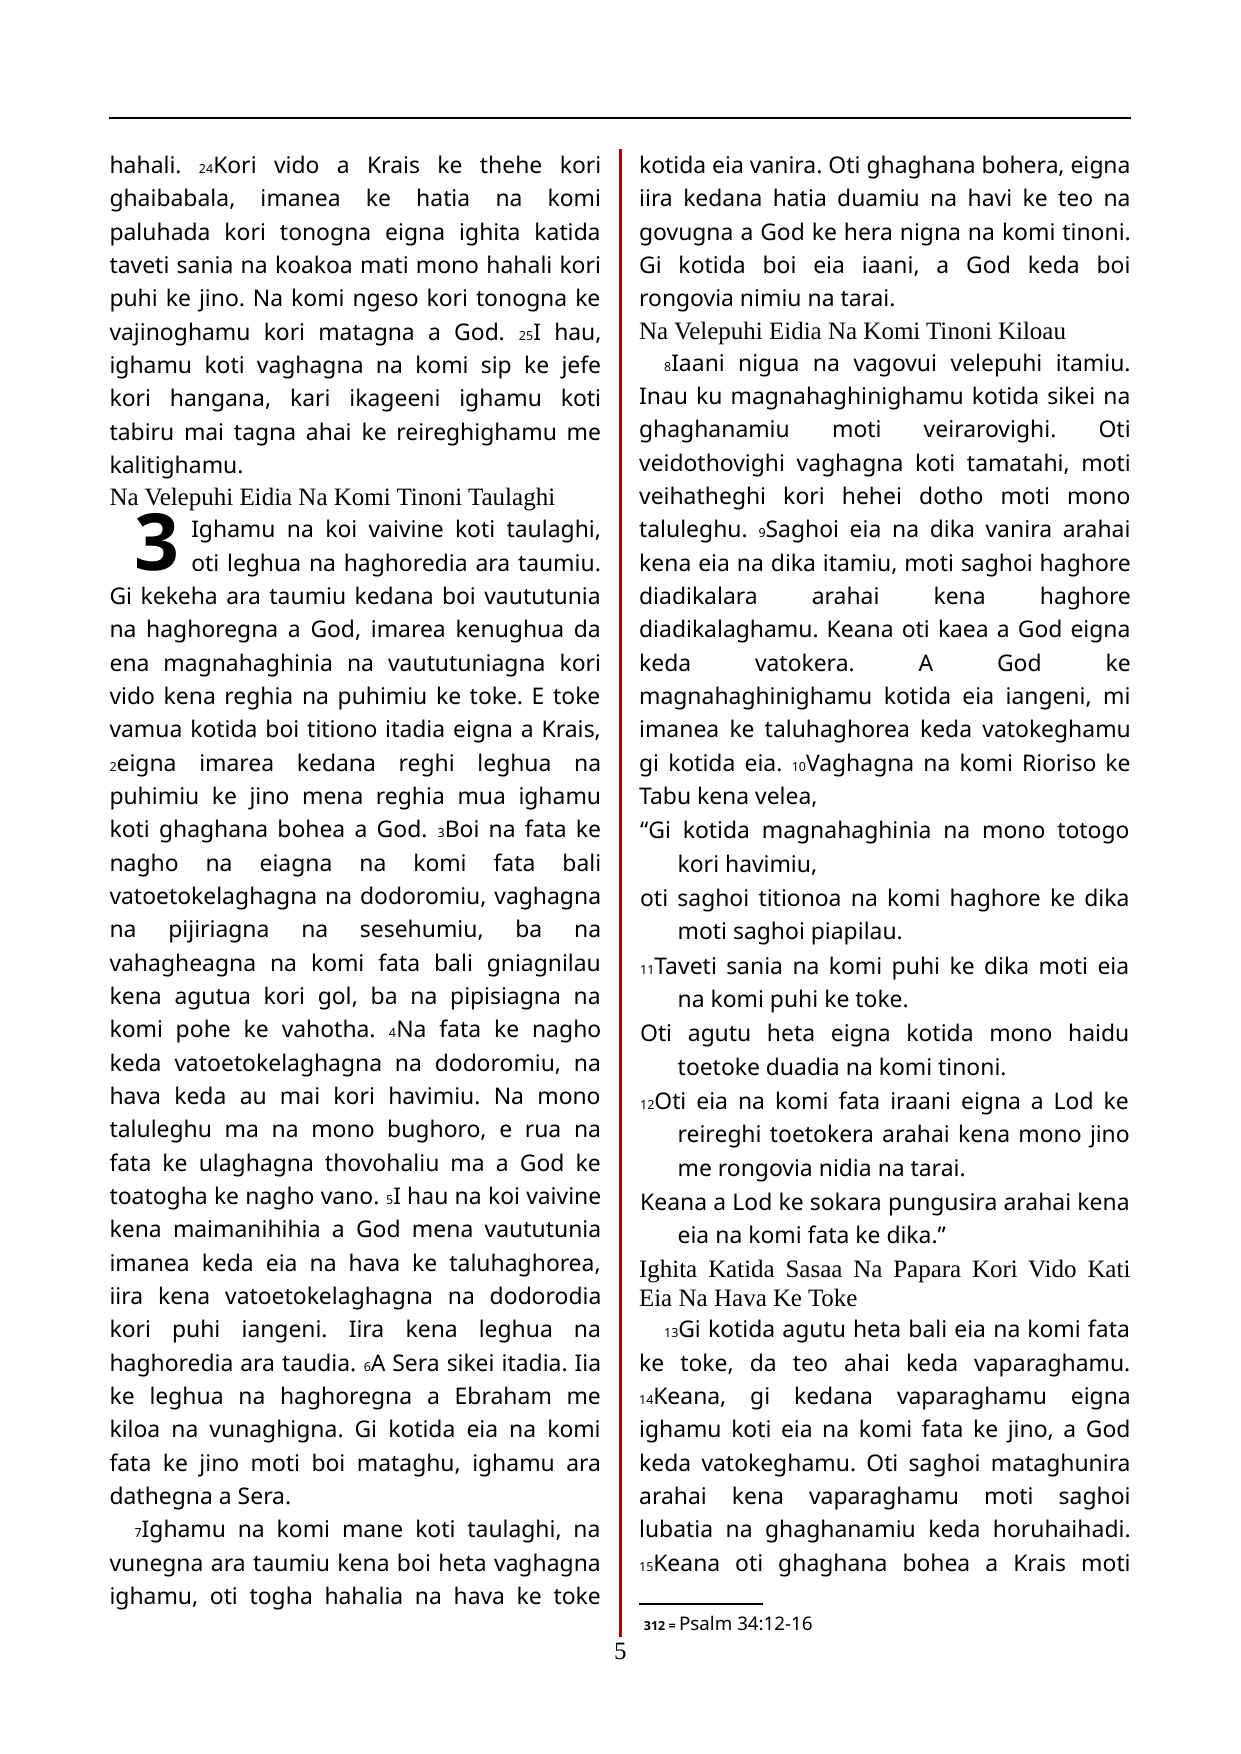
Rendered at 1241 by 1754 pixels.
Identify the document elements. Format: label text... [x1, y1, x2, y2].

text kotida eia vanira. Oti ghaghana bohera, eigna iira kedana hatia duamiu na havi ke teo na govugna a God ke hera nigna na komi tinoni. Gi kotida boi eia iaani, a God keda boi rongovia nimiu na tarai. [639, 149, 1131, 314]
text 11Taveti sania na komi puhi ke dika moti eia na komi puhi ke toke. [640, 949, 1130, 1015]
text Na Velepuhi Eidia Na Komi Tinoni Kiloau [639, 316, 1131, 344]
text 8Iaani nigua na vagovui velepuhi itamiu. Inau ku magnahaghinighamu kotida sikei na ghaghanamiu moti veirarovighi. Oti veidothovighi vaghagna koti tamatahi, moti veihatheghi kori hehei dotho moti mono taluleghu. 9Saghoi eia na dika vanira arahai kena eia na dika itamiu, moti saghoi haghore diadikalara arahai kena haghore diadikalaghamu. Keana oti kaea a God eigna keda vatokera. A God ke magnahaghinighamu kotida eia iangeni, mi imanea ke taluhaghorea keda vatokeghamu gi kotida eia. 10Vaghagna na komi Rioriso ke Tabu kena velea, [639, 347, 1131, 811]
text Keana a Lod ke sokara pungusira arahai kena eia na komi fata ke dika.” [640, 1185, 1130, 1251]
text 312 = Psalm 34:12-16 [639, 1610, 1131, 1636]
text “Gi kotida magnahaghinia na mono totogo kori havimiu, [640, 814, 1130, 880]
text 12Oti eia na komi fata iraani eigna a Lod ke reireghi toetokera arahai kena mono jino me rongovia nidia na tarai. [640, 1084, 1130, 1184]
text Na Velepuhi Eidia Na Komi Tinoni Taulaghi [109, 482, 601, 511]
text hahali. 24Kori vido a Krais ke thehe kori ghaibabala, imanea ke hatia na komi paluhada kori tonogna eigna ighita katida taveti sania na koakoa mati mono hahali kori puhi ke jino. Na komi ngeso kori tonogna ke vajinoghamu kori matagna a God. 25I hau, ighamu koti vaghagna na komi sip ke jefe kori hangana, kari ikageeni ighamu koti tabiru mai tagna ahai ke reireghighamu me kalitighamu. [109, 149, 601, 480]
text oti saghoi titionoa na komi haghore ke dika moti saghoi piapilau. [640, 881, 1130, 948]
text Ighita Katida Sasaa Na Papara Kori Vido Kati Eia Na Hava Ke Toke [639, 1254, 1131, 1311]
text 3 1Ighamu na koi vaivine koti taulaghi, oti leghua na haghoredia ara taumiu. Gi kekeha ara taumiu kedana boi vaututunia na haghoregna a God, imarea kenughua da ena magnahaghinia na vaututuniagna kori vido kena reghia na puhimiu ke toke. E toke vamua kotida boi titiono itadia eigna a Krais, 2eigna imarea kedana reghi leghua na puhimiu ke jino mena reghia mua ighamu koti ghaghana bohea a God. 3Boi na fata ke nagho na eiagna na komi fata bali vatoetokelaghagna na dodoromiu, vaghagna na pijiriagna na sesehumiu, ba na vahagheagna na komi fata bali gniagnilau kena agutua kori gol, ba na pipisiagna na komi pohe ke vahotha. 4Na fata ke nagho keda vatoetokelaghagna na dodoromiu, na hava keda au mai kori havimiu. Na mono taluleghu ma na mono bughoro, e rua na fata ke ulaghagna thovohaliu ma a God ke toatogha ke nagho vano. 5I hau na koi vaivine kena maimanihihia a God mena vaututunia imanea keda eia na hava ke taluhaghorea, iira kena vatoetokelaghagna na dodorodia kori puhi iangeni. Iira kena leghua na haghoredia ara taudia. 6A Sera sikei itadia. Iia ke leghua na haghoregna a Ebraham me kiloa na vunaghigna. Gi kotida eia na komi fata ke jino moti boi mataghu, ighamu ara dathegna a Sera. [109, 513, 601, 1511]
text 13Gi kotida agutu heta bali eia na komi fata ke toke, da teo ahai keda vaparaghamu. 14Keana, gi kedana vaparaghamu eigna ighamu koti eia na komi fata ke jino, a God keda vatokeghamu. Oti saghoi mataghunira arahai kena vaparaghamu moti saghoi lubatia na ghaghanamiu keda horuhaihadi. 15Keana oti ghaghana bohea a Krais moti [639, 1313, 1131, 1578]
text 7Ighamu na komi mane koti taulaghi, na vunegna ara taumiu kena boi heta vaghagna ighamu, oti togha hahalia na hava ke toke [109, 1513, 601, 1611]
text Oti agutu heta eigna kotida mono haidu toetoke duadia na komi tinoni. [640, 1016, 1130, 1083]
